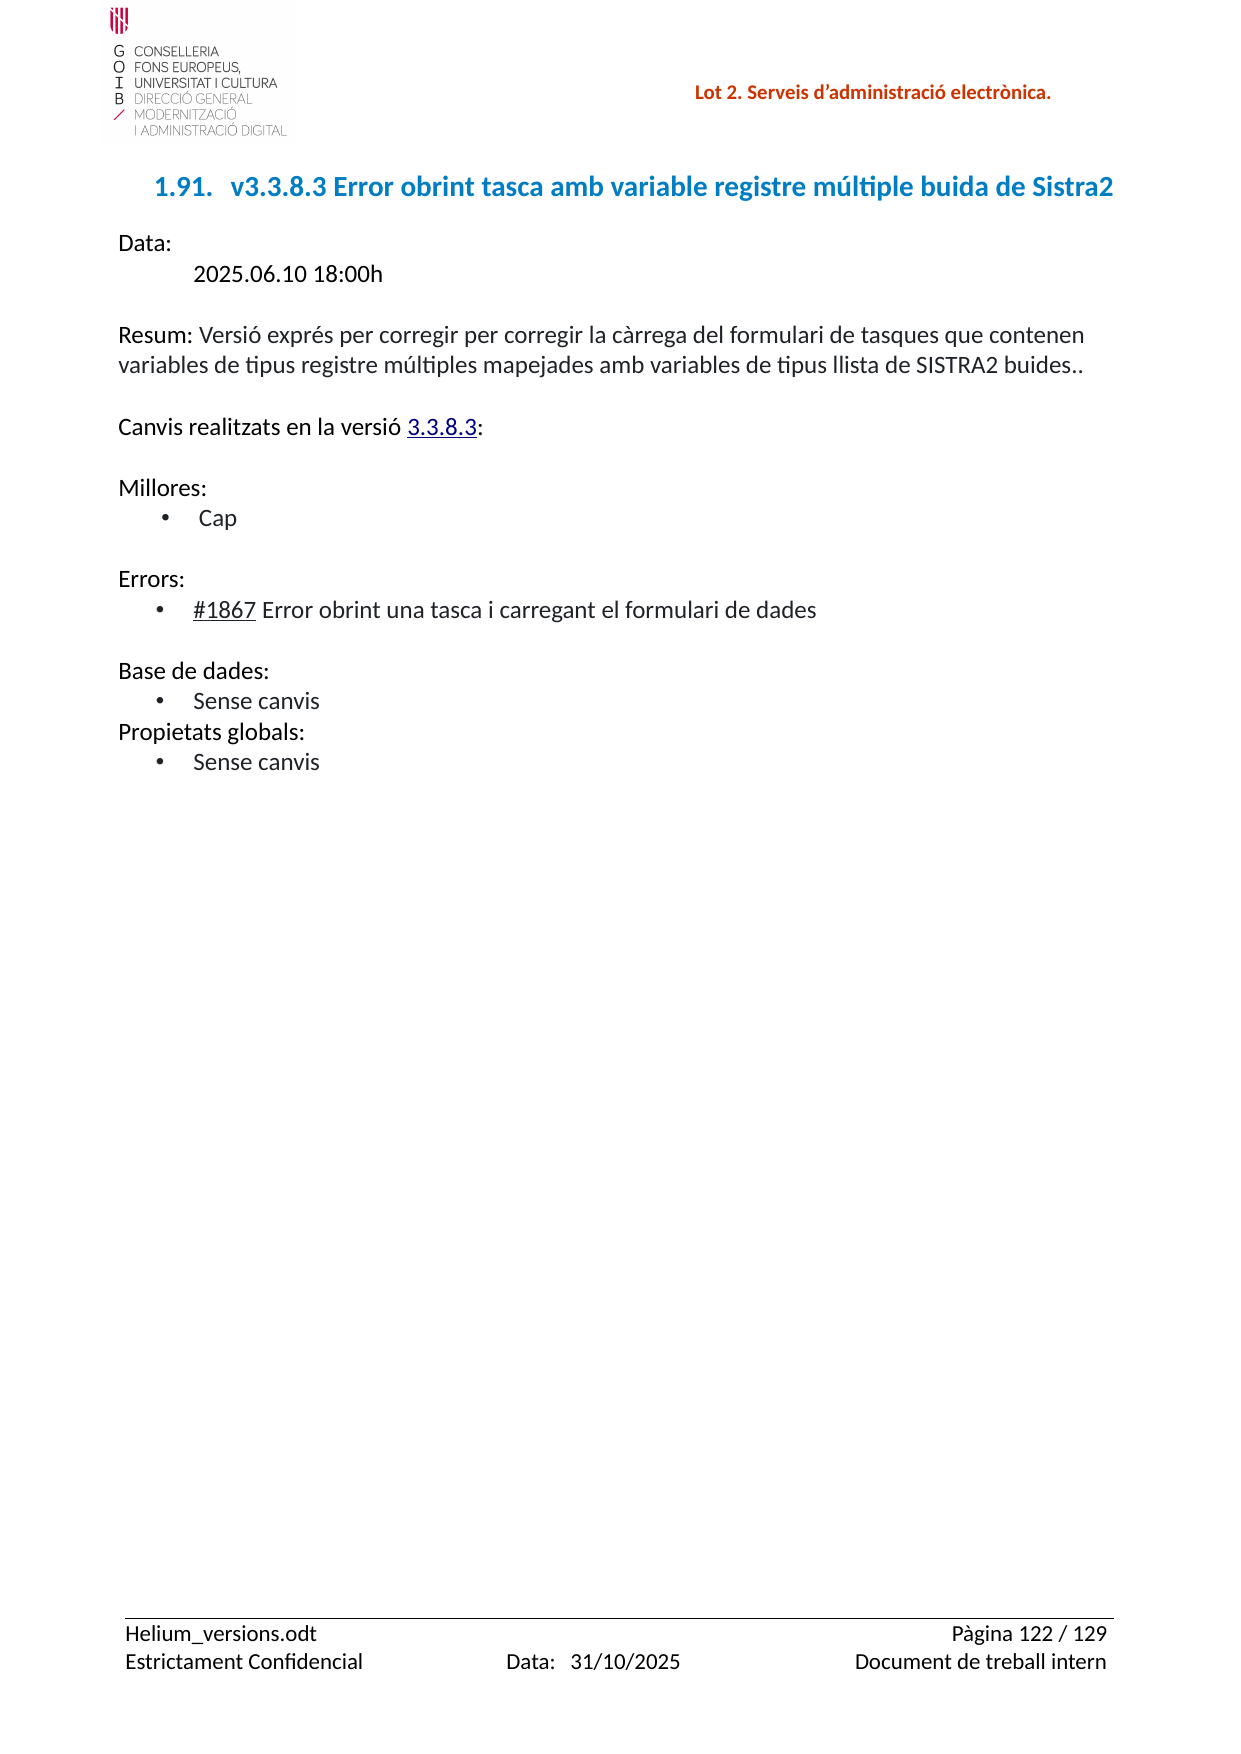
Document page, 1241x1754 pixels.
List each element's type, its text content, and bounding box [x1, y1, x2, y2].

list Cap [161, 502, 1122, 533]
list Sense canvis [156, 685, 1122, 716]
text Millores: [118, 472, 1122, 502]
text 2025.06.10 18:00h [118, 258, 1122, 289]
text Propietats globals: [118, 716, 1122, 746]
picture [100, 0, 297, 144]
text Canvis realitzats en la versió 3.3.8.3: [118, 411, 1122, 441]
text Base de dades: [118, 655, 1122, 685]
text Data: [118, 228, 1122, 258]
text Resum: Versió exprés per corregir per corregir la càrrega del formulari de tasques que contenen variables de tipus registre múltiples mapejades amb variables de tipus llista de SISTRA2 buides.. [118, 319, 1122, 380]
list #1867 Error obrint una tasca i carregant el formulari de dades [156, 594, 1122, 624]
list Sense canvis [156, 746, 1122, 777]
subtitle v3.3.8.3 Error obrint tasca amb variable registre múltiple buida de Sistra2 [153, 168, 1122, 204]
text Errors: [118, 563, 1122, 594]
